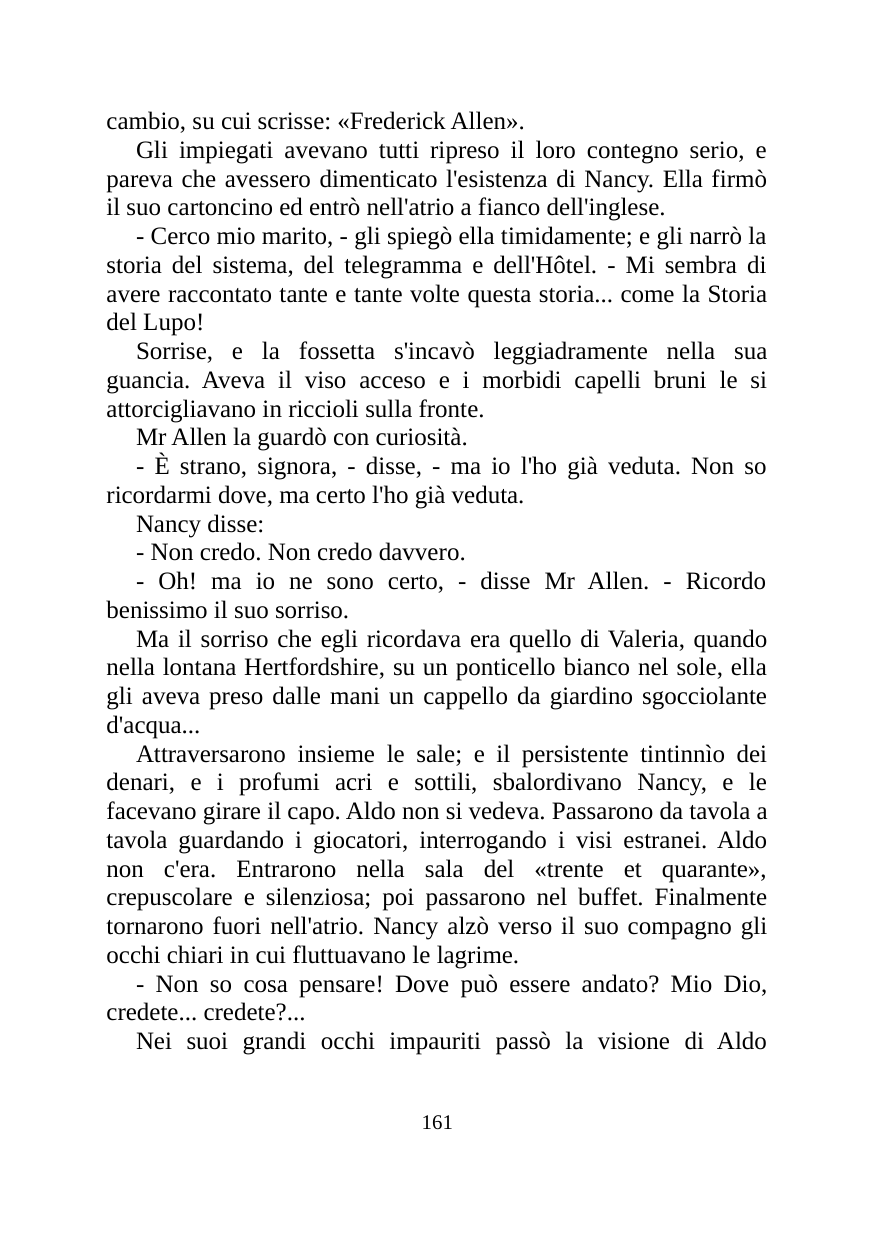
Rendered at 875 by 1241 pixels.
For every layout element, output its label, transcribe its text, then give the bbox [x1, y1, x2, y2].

text Attraversarono insieme le sale; e il persistente tintinnìo dei denari, e i profumi acri e sottili, sbalordivano Nancy, e le facevano girare il capo. Aldo non si vedeva. Passarono da tavola a tavola guardando i giocatori, interrogando i visi estranei. Aldo non c'era. Entrarono nella sala del «trente et quarante», crepuscolare e silenziosa; poi passarono nel buffet. Finalmente tornarono fuori nell'atrio. Nancy alzò verso il suo compagno gli occhi chiari in cui fluttuavano le lagrime. [106, 739, 768, 969]
text Sorrise, e la fossetta s'incavò leggiadramente nella sua guancia. Aveva il viso acceso e i morbidi capelli bruni le si attorcigliavano in riccioli sulla fronte. [106, 336, 768, 422]
text - Oh! ma io ne sono certo, - disse Mr Allen. - Ricordo benissimo il suo sorriso. [106, 566, 768, 624]
text Mr Allen la guardò con curiosità. [106, 422, 768, 451]
text - Cerco mio marito, - gli spiegò ella timidamente; e gli narrò la storia del sistema, del telegramma e dell'Hôtel. - Mi sembra di avere raccontato tante e tante volte questa storia... come la Storia del Lupo! [106, 221, 768, 336]
text cambio, su cui scrisse: «Frederick Allen». [106, 106, 768, 135]
text - È strano, signora, - disse, - ma io l'ho già veduta. Non so ricordarmi dove, ma certo l'ho già veduta. [106, 451, 768, 509]
text Gli impiegati avevano tutti ripreso il loro contegno serio, e pareva che avessero dimenticato l'esistenza di Nancy. Ella firmò il suo cartoncino ed entrò nell'atrio a fianco dell'inglese. [106, 135, 768, 221]
text - Non so cosa pensare! Dove può essere andato? Mio Dio, credete... credete?... [106, 969, 768, 1026]
text Ma il sorriso che egli ricordava era quello di Valeria, quando nella lontana Hertfordshire, su un ponticello bianco nel sole, ella gli aveva preso dalle mani un cappello da giardino sgocciolante d'acqua... [106, 624, 768, 739]
text Nancy disse: [106, 509, 768, 537]
text - Non credo. Non credo davvero. [106, 537, 768, 566]
text Nei suoi grandi occhi impauriti passò la visione di Aldo [106, 1026, 768, 1055]
